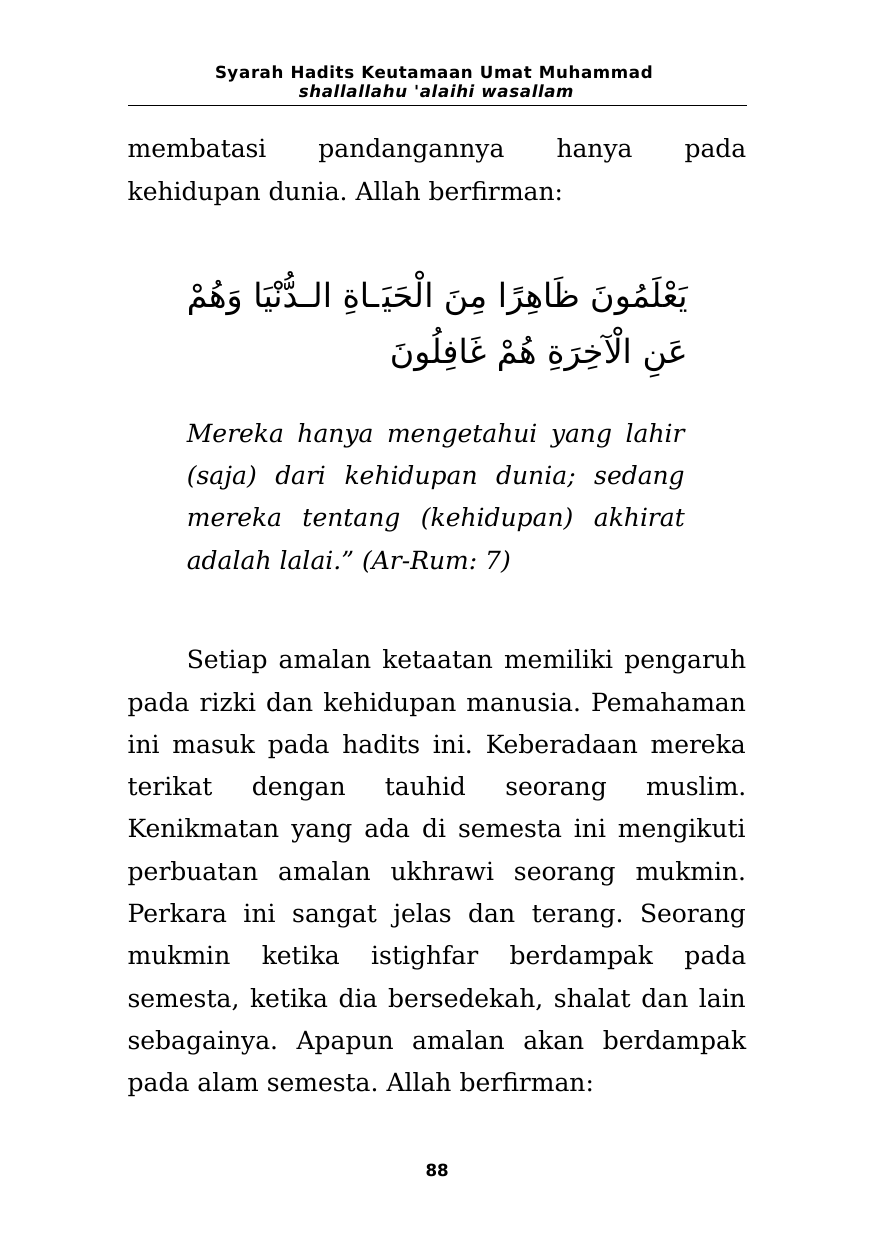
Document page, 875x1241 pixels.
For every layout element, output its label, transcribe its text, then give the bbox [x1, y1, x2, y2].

text Mereka hanya mengetahui yang lahir (saja) dari kehidupan dunia; sedang mereka tentang (kehidupan) akhirat adalah lalai.” (Ar-Rum: 7) [187, 419, 687, 575]
text membatasi pandangannya hanya pada kehidupan dunia. Allah berfirman: [127, 134, 747, 206]
text يَعْلَمُونَ ظَاهِرًا مِنَ الْحَيَاةِ الدُّنْيَا وَهُمْ عَنِ الْآخِرَةِ هُمْ غَافِلُونَ [187, 276, 687, 372]
text Setiap amalan ketaatan memiliki pengaruh pada rizki dan kehidupan manusia. Pemahaman ini masuk pada hadits ini. Keberadaan mereka terikat dengan tauhid seorang muslim. Kenikmatan yang ada di semesta ini mengikuti perbuatan amalan ukhrawi seorang mukmin. Perkara ini sangat jelas dan terang. Seorang mukmin ketika istighfar berdampak pada semesta, ketika dia bersedekah, shalat dan lain sebagainya. Apapun amalan akan berdampak pada alam semesta. Allah berfirman: [127, 645, 747, 1097]
